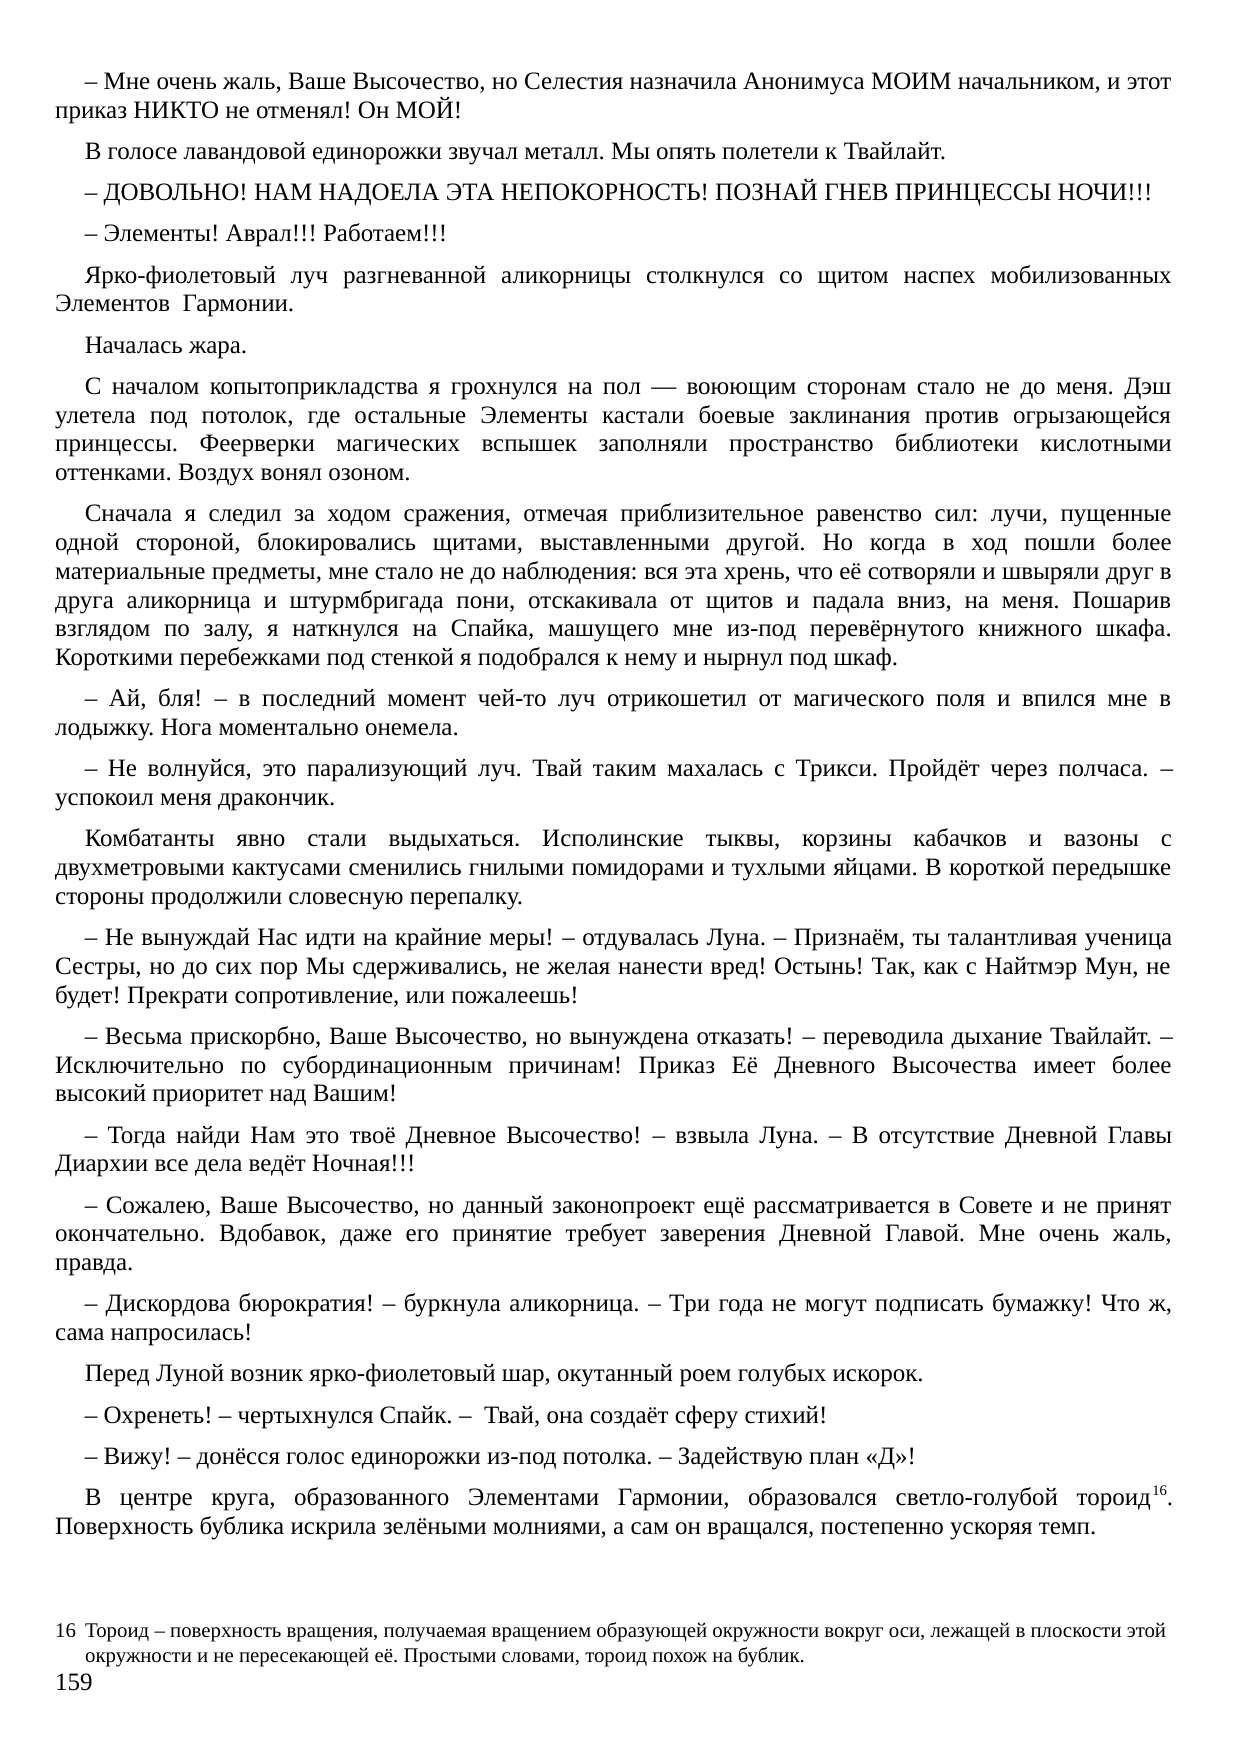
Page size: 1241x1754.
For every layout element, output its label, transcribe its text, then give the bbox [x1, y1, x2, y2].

text Сначала я следил за ходом сражения, отмечая приблизительное равенство сил: лучи, пущенные одной стороной, блокировались щитами, выставленными другой. Но когда в ход пошли более материальные предметы, мне стало не до наблюдения: вся эта хрень, что её сотворяли и швыряли друг в друга аликорница и штурмбригада пони, отскакивала от щитов и падала вниз, на меня. Пошарив взглядом по залу, я наткнулся на Спайка, машущего мне из-под перевёрнутого книжного шкафа. Короткими перебежками под стенкой я подобрался к нему и нырнул под шкаф. [55, 498, 1173, 671]
text Началась жара. [55, 330, 1173, 358]
text Комбатанты явно стали выдыхаться. Исполинские тыквы, корзины кабачков и вазоны с двухметровыми кактусами сменились гнилыми помидорами и тухлыми яйцами. В короткой передышке стороны продолжили словесную перепалку. [55, 823, 1173, 910]
text – Сожалею, Ваше Высочество, но данный законопроект ещё рассматривается в Совете и не принят окончательно. Вдобавок, даже его принятие требует заверения Дневной Главой. Мне очень жаль, правда. [55, 1190, 1173, 1276]
text – ДОВОЛЬНО! НАМ НАДОЕЛА ЭТА НЕПОКОРНОСТЬ! ПОЗНАЙ ГНЕВ ПРИНЦЕССЫ НОЧИ!!! [55, 177, 1173, 206]
text – Вижу! – донёсся голос единорожки из-под потолка. – Задействую план «Д»! [55, 1441, 1173, 1470]
text – Охренеть! – чертыхнулся Спайк. – Твай, она создаёт сферу стихий! [55, 1400, 1173, 1428]
text Тороид – поверхность вращения, получаемая вращением образующей окружности вокруг оси, лежащей в плоскости этой окружности и не пересекающей её. Простыми словами, тороид похож на бублик. [55, 1618, 1173, 1667]
text Перед Луной возник ярко-фиолетовый шар, окутанный роем голубых искорок. [55, 1358, 1173, 1387]
text С началом копытоприкладства я грохнулся на пол — воюющим сторонам стало не до меня. Дэш улетела под потолок, где остальные Элементы кастали боевые заклинания против огрызающейся принцессы. Феерверки магических вспышек заполняли пространство библиотеки кислотными оттенками. Воздух вонял озоном. [55, 371, 1173, 486]
text – Не вынуждай Нас идти на крайние меры! – отдувалась Луна. – Признаём, ты талантливая ученица Сестры, но до сих пор Мы сдерживались, не желая нанести вред! Остынь! Так, как с Найтмэр Мун, не будет! Прекрати сопротивление, или пожалеешь! [55, 922, 1173, 1008]
text Ярко-фиолетовый луч разгневанной аликорницы столкнулся со щитом наспех мобилизованных Элементов Гармонии. [55, 260, 1173, 317]
text – Элементы! Аврал!!! Работаем!!! [55, 218, 1173, 247]
text В центре круга, образованного Элементами Гармонии, образовался светло-голубой тороид. Поверхность бублика искрила зелёными молниями, а сам он вращался, постепенно ускоряя темп. [55, 1482, 1173, 1540]
text – Ай, бля! – в последний момент чей-то луч отрикошетил от магического поля и впился мне в лодыжку. Нога моментально онемела. [55, 683, 1173, 741]
text – Не волнуйся, это парализующий луч. Твай таким махалась с Трикси. Пройдёт через полчаса. – успокоил меня дракончик. [55, 753, 1173, 811]
text – Дискордова бюрократия! – буркнула аликорница. – Три года не могут подписать бумажку! Что ж, сама напросилась! [55, 1288, 1173, 1346]
text – Мне очень жаль, Ваше Высочество, но Селестия назначила Анонимуса МОИМ начальником, и этот приказ НИКТО не отменял! Он МОЙ! [55, 66, 1173, 123]
text – Тогда найди Нам это твоё Дневное Высочество! – взвыла Луна. – В отсутствие Дневной Главы Диархии все дела ведёт Ночная!!! [55, 1120, 1173, 1177]
text – Весьма прискорбно, Ваше Высочество, но вынуждена отказать! – переводила дыхание Твайлайт. – Исключительно по субординационным причинам! Приказ Её Дневного Высочества имеет более высокий приоритет над Вашим! [55, 1021, 1173, 1107]
text В голосе лавандовой единорожки звучал металл. Мы опять полетели к Твайлайт. [55, 136, 1173, 165]
